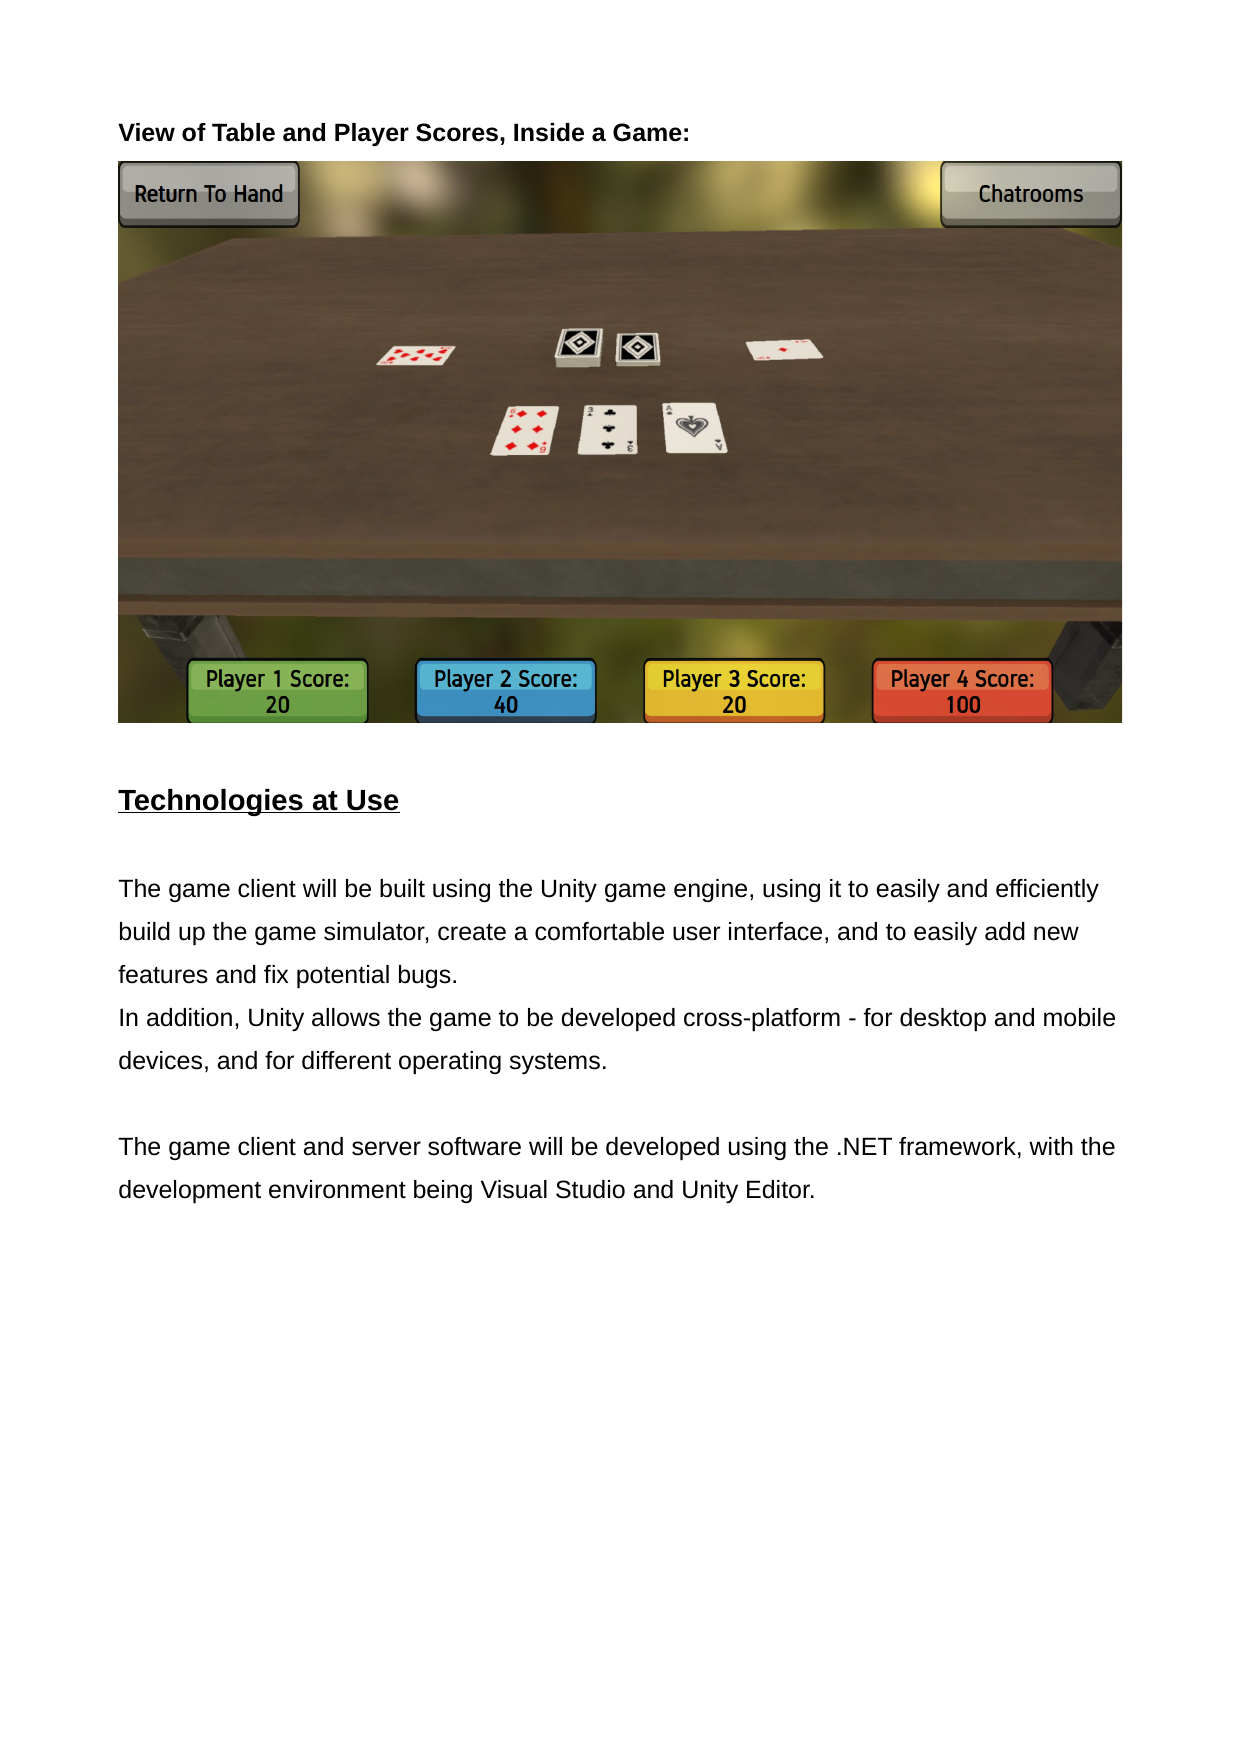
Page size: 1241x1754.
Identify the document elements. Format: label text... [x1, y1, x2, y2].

text Technologies at Use The game client will be built using the Unity game engine, using it to easily and efficiently build up the game simulator, create a comfortable user interface, and to easily add new features and fix potential bugs. In addition, Unity allows the game to be developed cross-platform - for desktop and mobile devices, and for different operating systems. The game client and server software will be developed using the .NET framework, with the development environment being Visual Studio and Unity Editor. [118, 723, 1122, 1204]
text View of Table and Player Scores, Inside a Game: [118, 118, 1122, 147]
picture [118, 161, 1123, 723]
